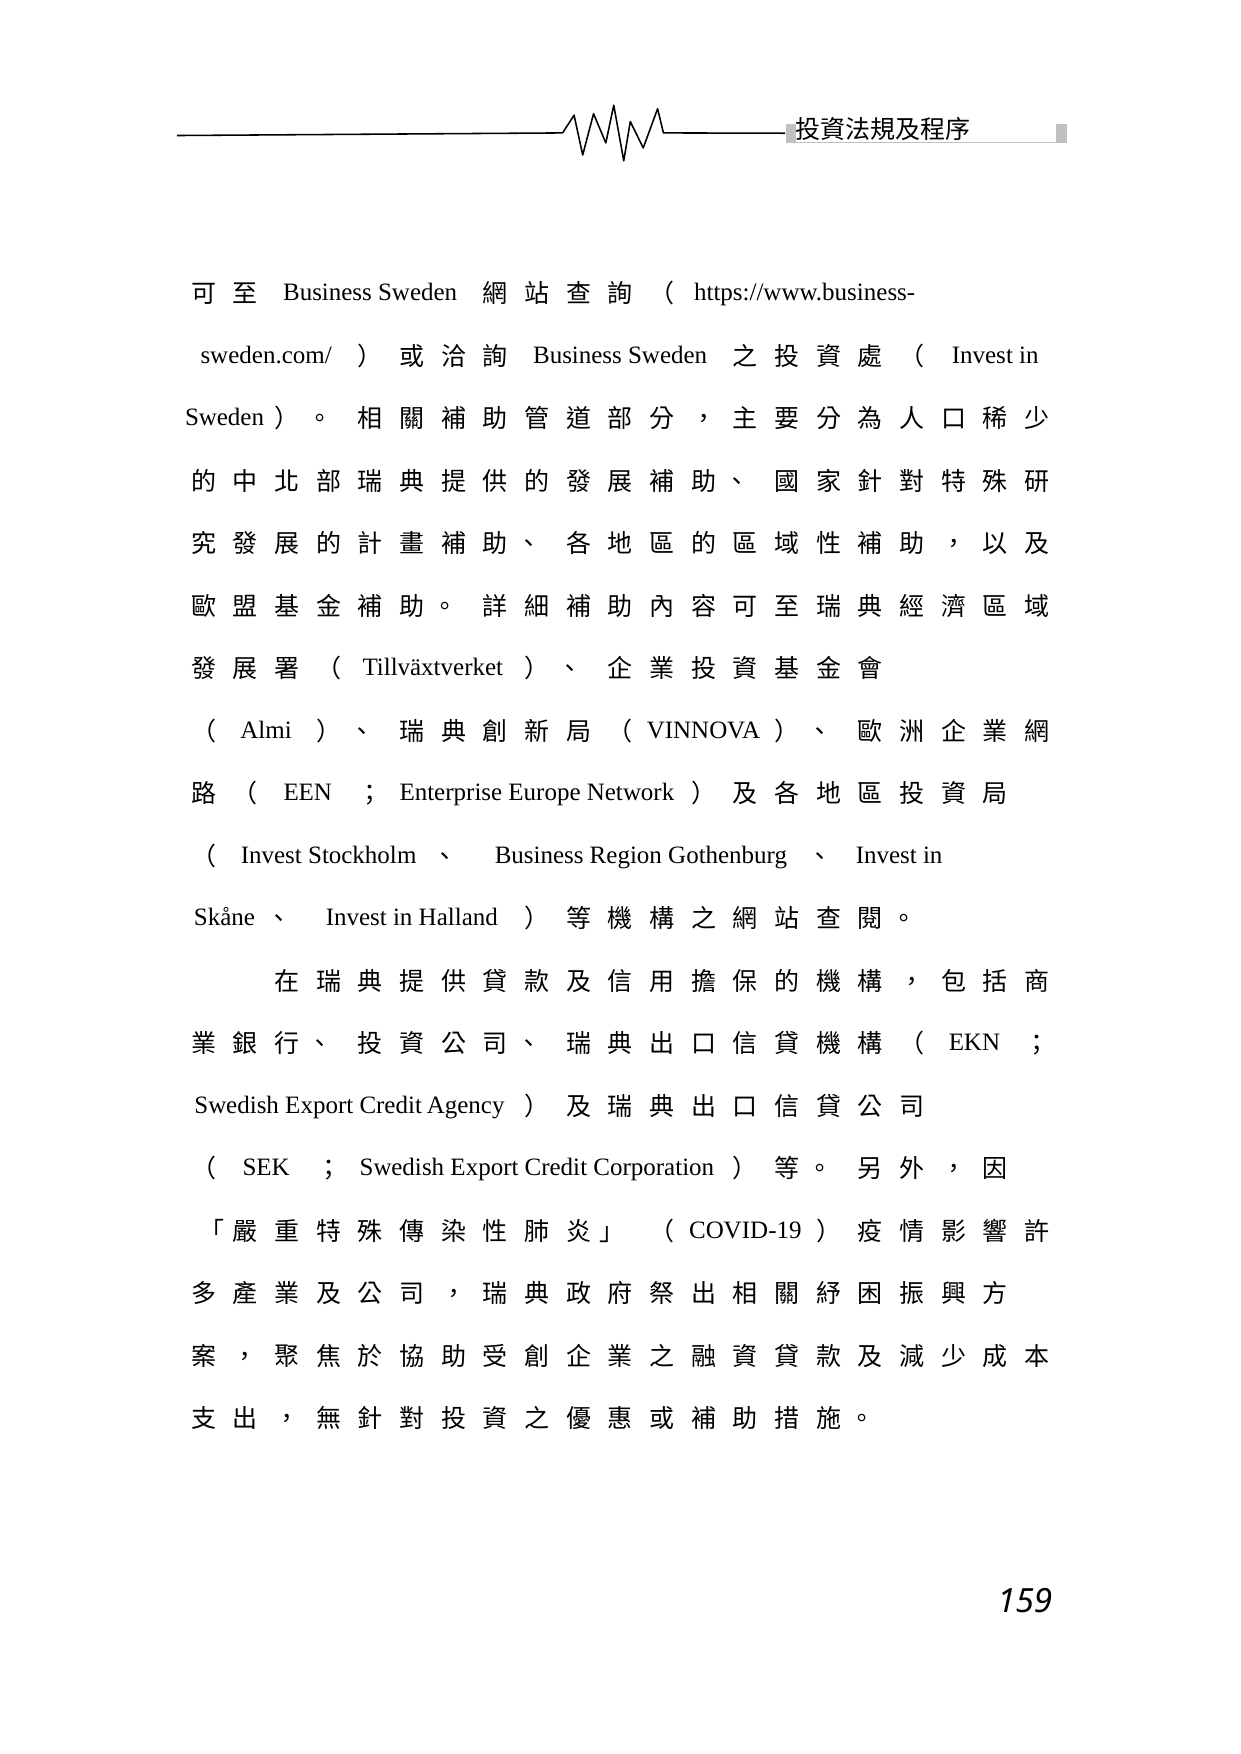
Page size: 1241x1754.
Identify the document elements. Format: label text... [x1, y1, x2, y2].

text 可至Business Sweden網站查詢（https://www.business-sweden.com/）或洽詢Business Sweden之投資處（Invest in Sweden）。相關補助管道部分，主要分為人口稀少的中北部瑞典提供的發展補助、國家針對特殊研究發展的計畫補助、各地區的區域性補助，以及歐盟基金補助。詳細補助內容可至瑞典經濟區域發展署（Tillväxtverket）、企業投資基金會（Almi）、瑞典創新局（VINNOVA）、歐洲企業網路（EEN；Enterprise Europe Network）及各地區投資局（Invest Stockholm、Business Region Gothenburg、Invest in Skåne、Invest in Halland）等機構之網站查閱。 [183, 250, 1058, 938]
text 在瑞典提供貸款及信用擔保的機構，包括商業銀行、投資公司、瑞典出口信貸機構（EKN；Swedish Export Credit Agency）及瑞典出口信貸公司（SEK；Swedish Export Credit Corporation）等。另外，因「嚴重特殊傳染性肺炎」（COVID-19）疫情影響許多產業及公司，瑞典政府祭出相關紓困振興方案，聚焦於協助受創企業之融資貸款及減少成本支出，無針對投資之優惠或補助措施。 [183, 938, 1058, 1438]
